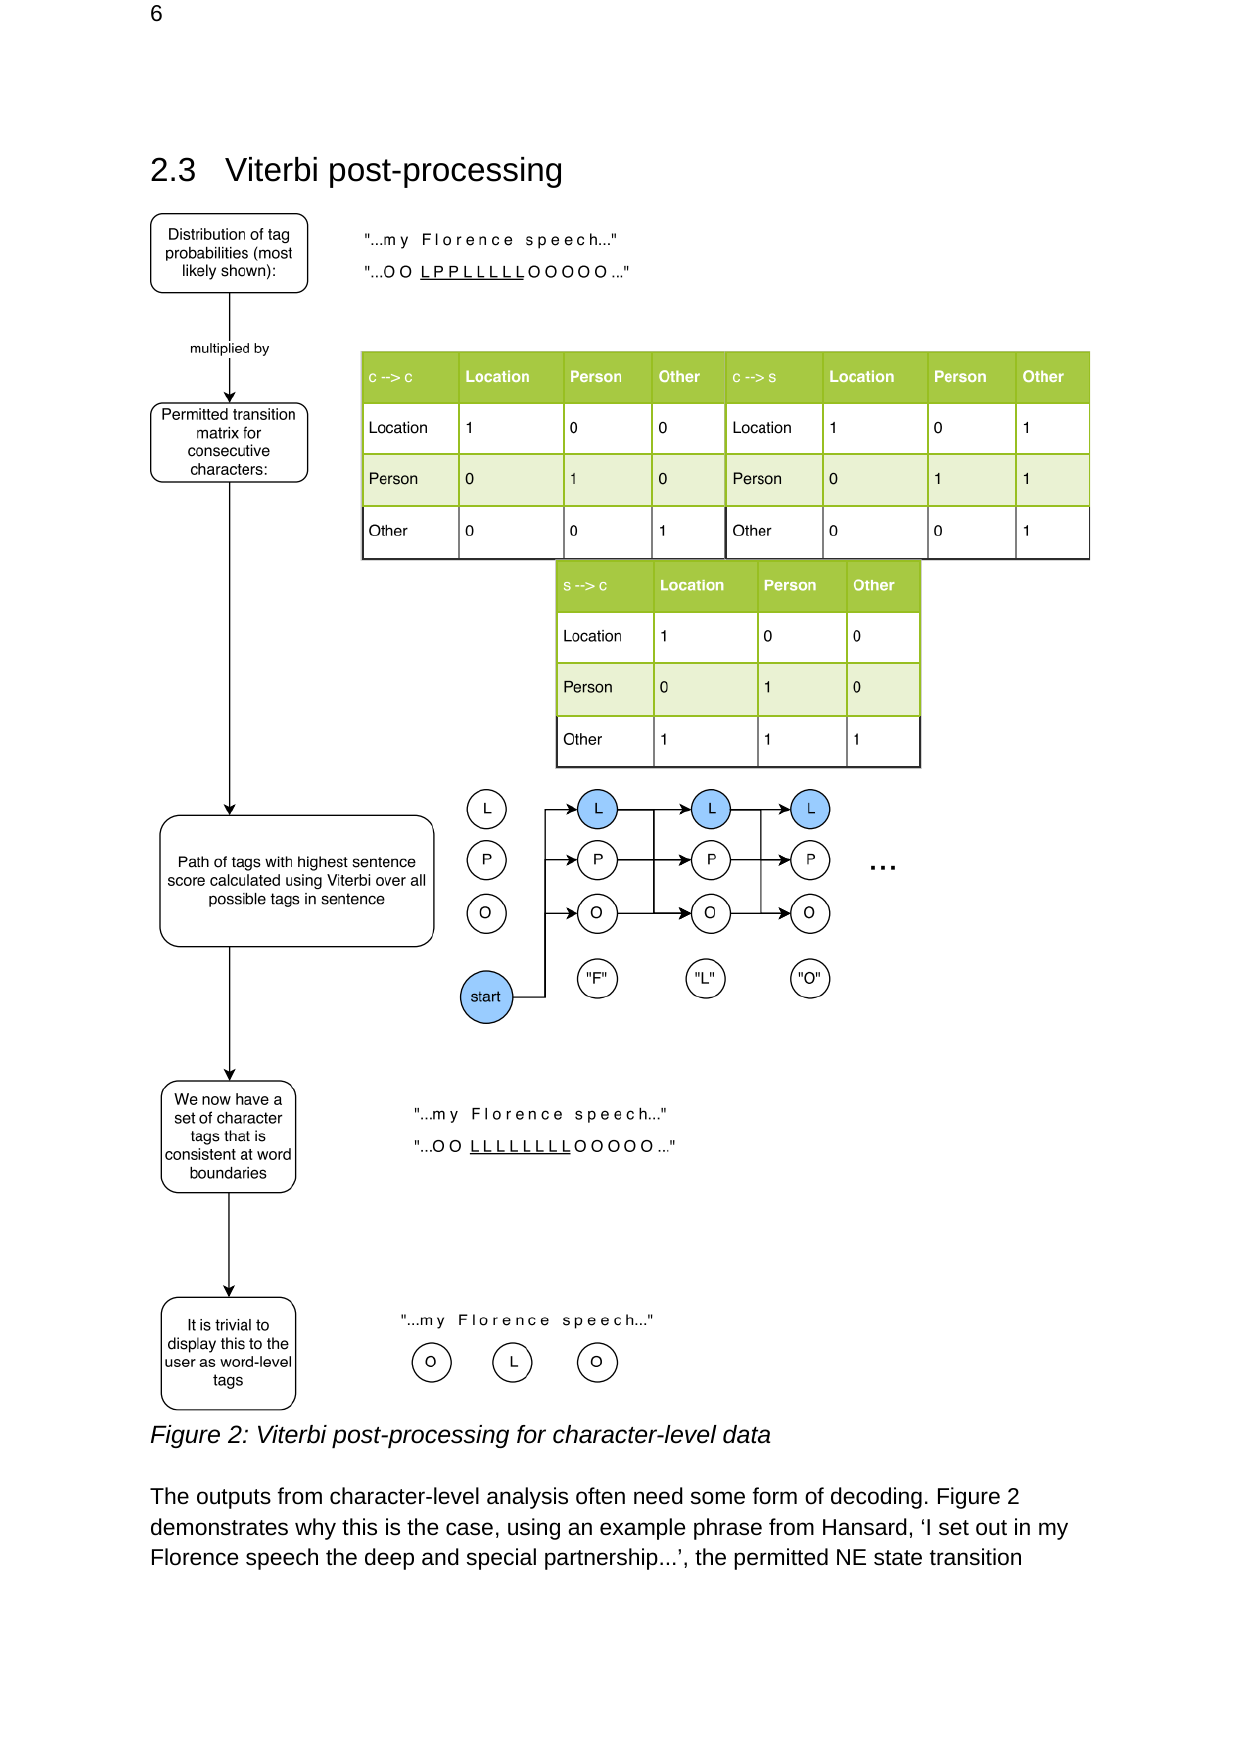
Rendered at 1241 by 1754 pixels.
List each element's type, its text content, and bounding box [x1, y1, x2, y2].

subtitle Viterbi post-processing [150, 150, 1090, 188]
text The outputs from character-level analysis often need some form of decoding. Figure 2 demonstrates why this is the case, using an example phrase from Hansard, ‘I set out in my Florence speech the deep and special partnership...’, the permitted NE state transition [150, 1483, 1090, 1570]
text Figure 2: Viterbi post-processing for character-level data [150, 1411, 1090, 1449]
picture [150, 213, 1091, 1411]
